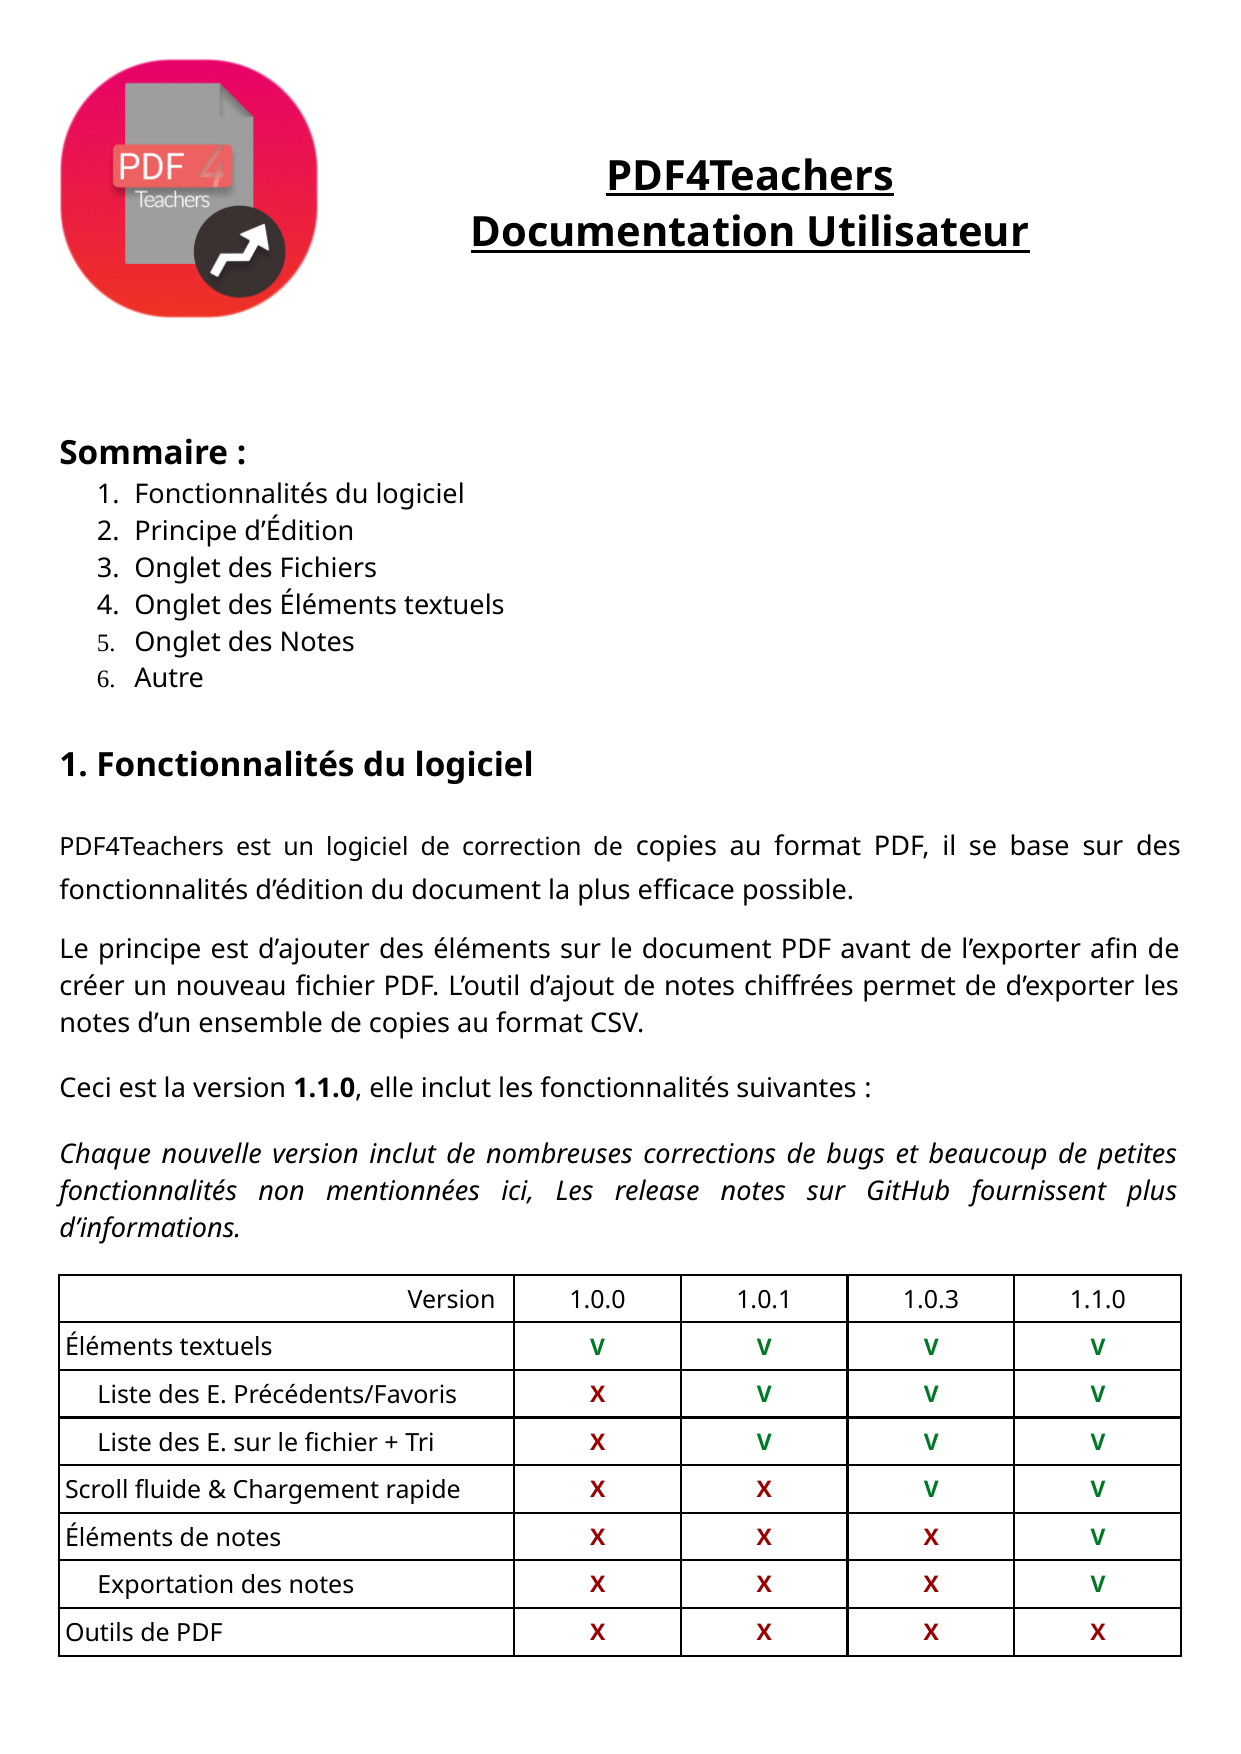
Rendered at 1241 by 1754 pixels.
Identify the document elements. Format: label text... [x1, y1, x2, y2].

text Documentation Utilisateur [319, 202, 1181, 259]
table_cell X [515, 1514, 680, 1559]
table_cell V [1015, 1514, 1180, 1559]
list Onglet des Notes [97, 622, 1181, 659]
table_cell V [849, 1419, 1013, 1464]
table_cell V [1015, 1466, 1180, 1512]
table_cell X [682, 1609, 846, 1654]
table_cell X [682, 1466, 846, 1512]
text Ceci est la version 1.1.0, elle inclut les fonctionnalités suivantes : [59, 1069, 1181, 1106]
table_header Version [60, 1276, 513, 1321]
table_cell V [515, 1323, 680, 1369]
table_cell X [515, 1466, 680, 1512]
table_cell X [515, 1419, 680, 1464]
table_cell Éléments de notes [60, 1514, 513, 1559]
table_cell X [849, 1514, 1013, 1559]
table_header 1.0.1 [682, 1276, 846, 1321]
table_cell V [682, 1371, 846, 1416]
table_cell Exportation des notes [60, 1561, 513, 1607]
table_cell X [515, 1609, 680, 1654]
list Onglet des Éléments textuels [97, 585, 1181, 622]
list Principe d’Édition [97, 511, 1181, 548]
table_cell V [1015, 1323, 1180, 1369]
table_cell V [1015, 1371, 1180, 1416]
picture [59, 58, 319, 319]
table_cell V [1015, 1419, 1180, 1464]
table_cell Liste des E. sur le fichier + Tri [60, 1419, 513, 1464]
table_cell Outils de PDF [60, 1609, 513, 1654]
table_cell X [849, 1561, 1013, 1607]
table_cell X [515, 1561, 680, 1607]
text Sommaire : [59, 429, 1181, 474]
list Fonctionnalités du logiciel [97, 474, 1181, 511]
text Chaque nouvelle version inclut de nombreuses corrections de bugs et beaucoup de petites fonctionnalités non mentionnées ici, Les release notes sur GitHub fournissent plus d’informations. [59, 1134, 1181, 1245]
text PDF4Teachers [319, 145, 1181, 202]
table_header 1.1.0 [1015, 1276, 1180, 1321]
table_cell V [849, 1323, 1013, 1369]
table_cell V [1015, 1561, 1180, 1607]
text 1. Fonctionnalités du logiciel [59, 741, 1181, 787]
table_cell V [849, 1371, 1013, 1416]
table_cell X [515, 1371, 680, 1416]
table_cell V [849, 1466, 1013, 1512]
table_cell Scroll fluide & Chargement rapide [60, 1466, 513, 1512]
table_cell X [682, 1514, 846, 1559]
table_cell X [849, 1609, 1013, 1654]
table_cell Éléments textuels [60, 1323, 513, 1369]
table_cell V [682, 1323, 846, 1369]
text PDF4Teachers est un logiciel de correction de copies au format PDF, il se base sur des fonctionnalités d’édition du document la plus efficace possible. [59, 826, 1181, 907]
text Le principe est d’ajouter des éléments sur le document PDF avant de l’exporter afin de créer un nouveau fichier PDF. L’outil d’ajout de notes chiffrées permet de d’exporter les notes d’un ensemble de copies au format CSV. [59, 929, 1181, 1040]
list Autre [97, 659, 1181, 696]
table_cell V [682, 1419, 846, 1464]
table_cell Liste des E. Précédents/Favoris [60, 1371, 513, 1416]
table_cell X [1015, 1609, 1180, 1654]
table_header 1.0.0 [515, 1276, 680, 1321]
table_cell X [682, 1561, 846, 1607]
list Onglet des Fichiers [97, 548, 1181, 585]
table_header 1.0.3 [849, 1276, 1013, 1321]
